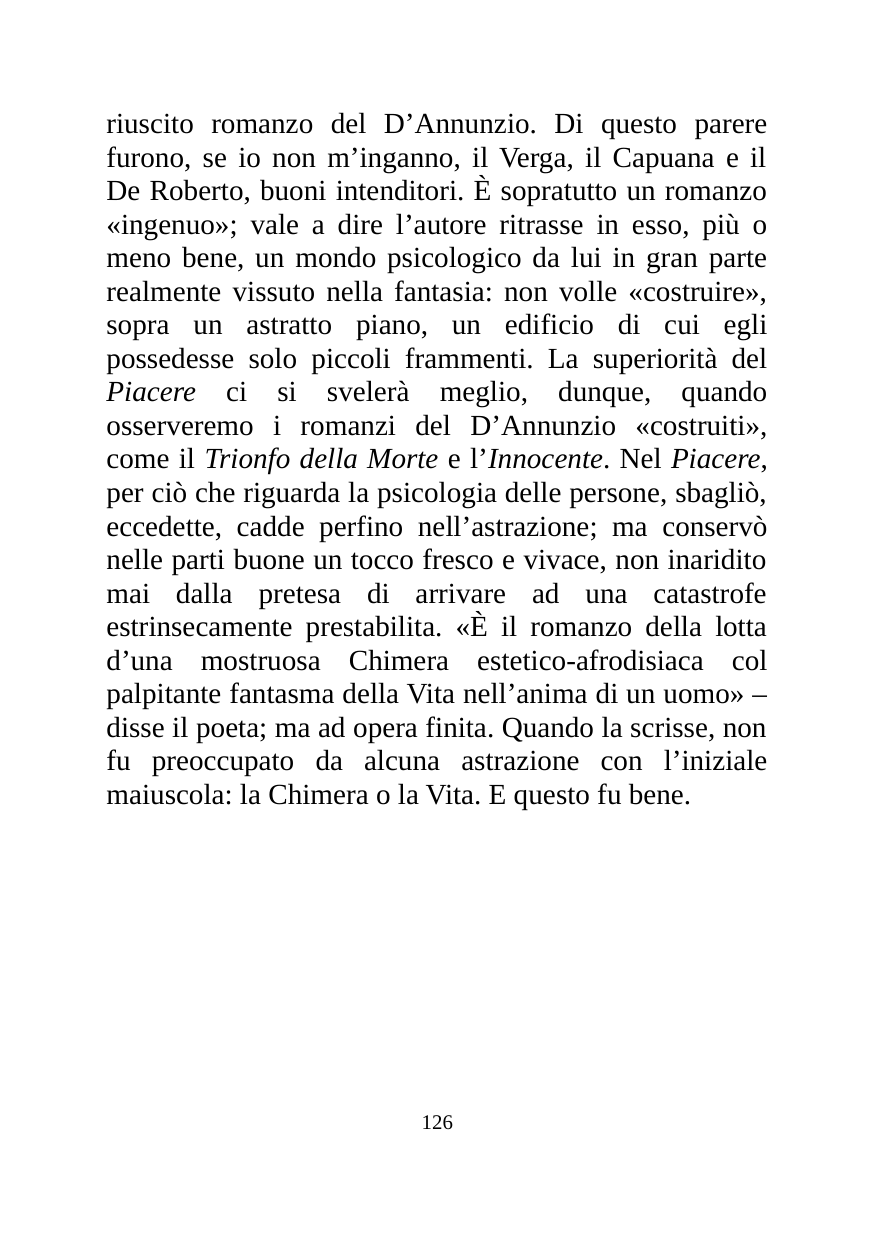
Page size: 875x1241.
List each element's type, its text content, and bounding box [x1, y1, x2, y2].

text riuscito romanzo del D’Annunzio. Di questo parere furono, se io non m’inganno, il Verga, il Capuana e il De Roberto, buoni intenditori. È sopratutto un romanzo «ingenuo»; vale a dire l’autore ritrasse in esso, più o meno bene, un mondo psicologico da lui in gran parte realmente vissuto nella fantasia: non volle «costruire», sopra un astratto piano, un edificio di cui egli possedesse solo piccoli frammenti. La superiorità del Piacere ci si svelerà meglio, dunque, quando osserveremo i romanzi del D’Annunzio «costruiti», come il Trionfo della Morte e l’Innocente. Nel Piacere, per ciò che riguarda la psicologia delle persone, sbagliò, eccedette, cadde perfino nell’astrazione; ma conservò nelle parti buone un tocco fresco e vivace, non inaridito mai dalla pretesa di arrivare ad una catastrofe estrinsecamente prestabilita. «È il romanzo della lotta d’una mostruosa Chimera estetico-afrodisiaca col palpitante fantasma della Vita nell’anima di un uomo» – disse il poeta; ma ad opera finita. Quando la scrisse, non fu preoccupato da alcuna astrazione con l’iniziale maiuscola: la Chimera o la Vita. E questo fu bene. [106, 106, 768, 811]
